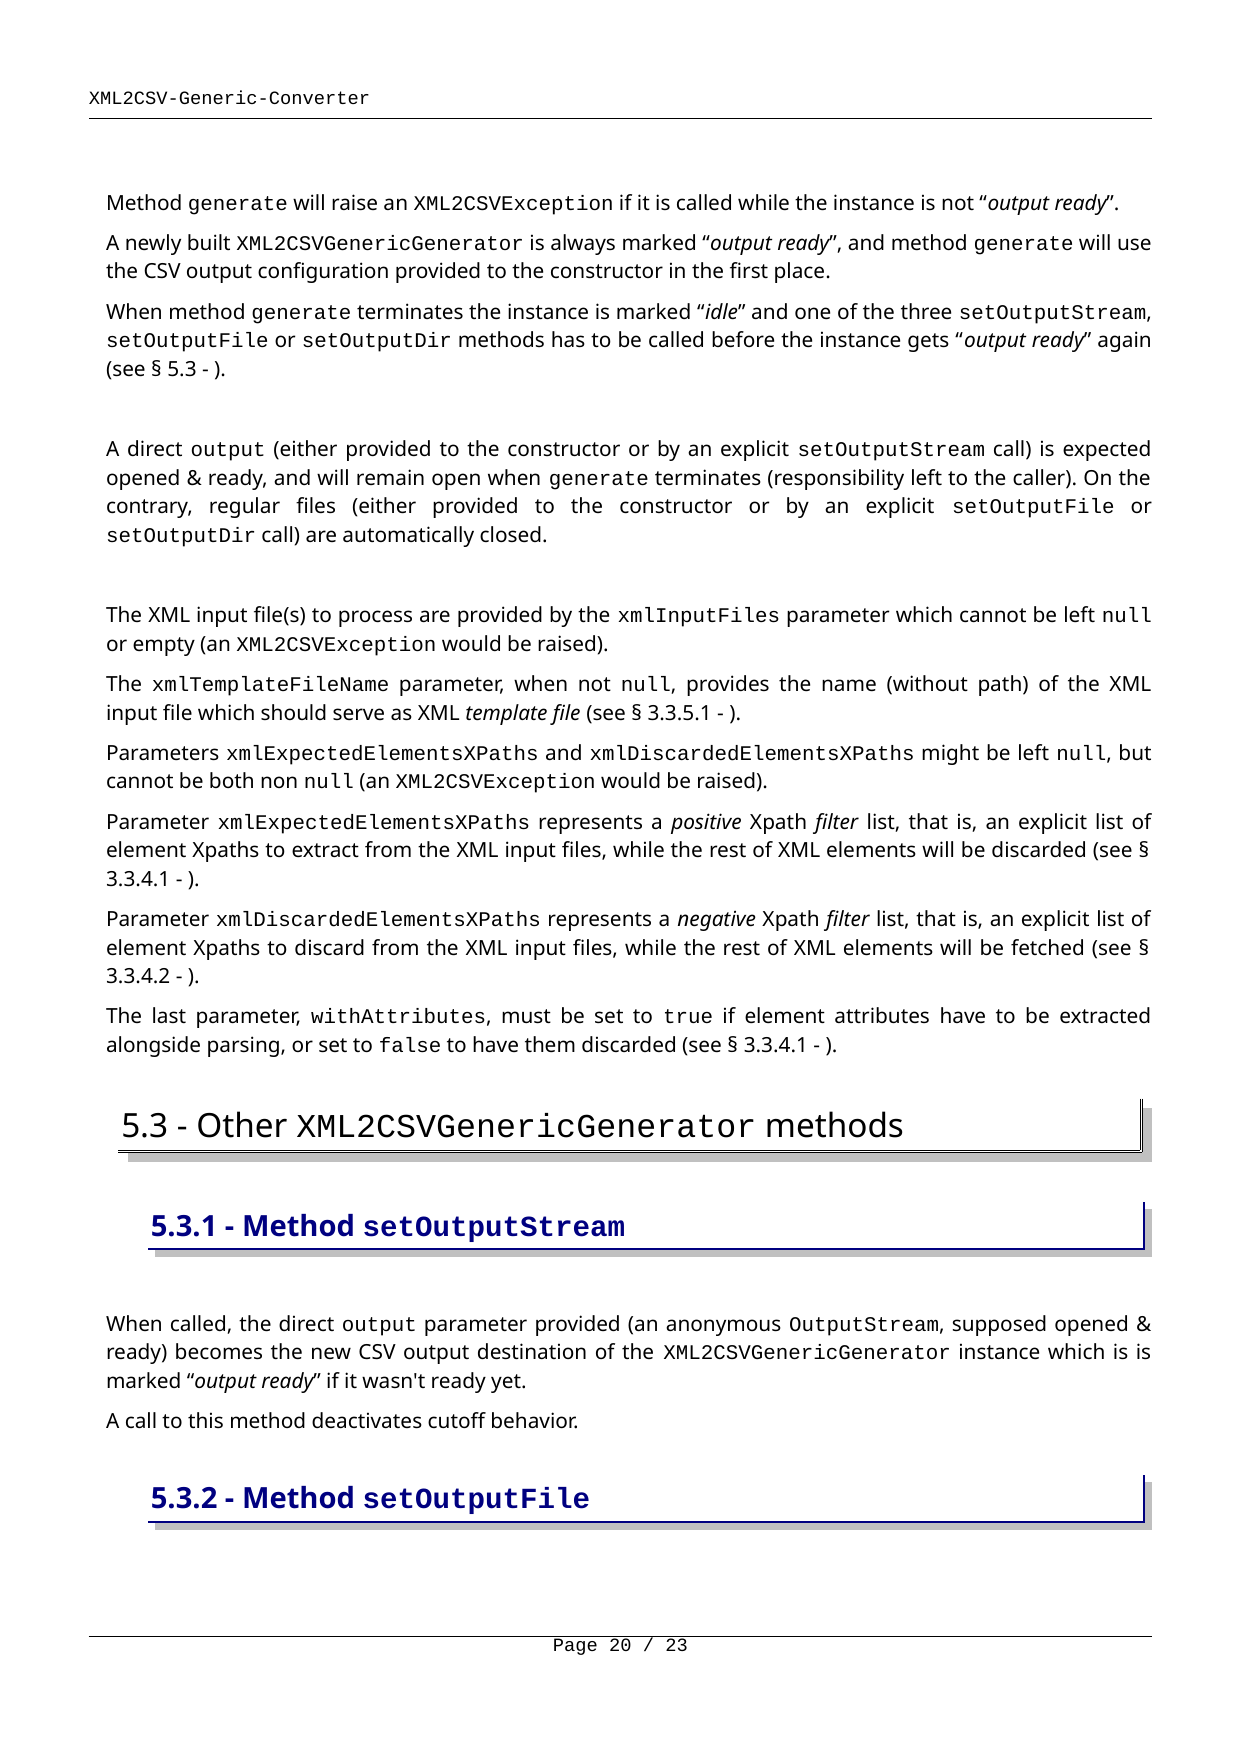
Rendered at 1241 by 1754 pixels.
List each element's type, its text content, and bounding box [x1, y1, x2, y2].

text A call to this method deactivates cutoff behavior. [106, 1406, 1152, 1435]
subtitle Other XML2CSVGenericGenerator methods [118, 1098, 1142, 1152]
text The XML input file(s) to process are provided by the xmlInputFiles parameter which cannot be left null or empty (an XML2CSVException would be raised). [106, 600, 1152, 657]
text Parameters xmlExpectedElementsXPaths and xmlDiscardedElementsXPaths might be left null, but cannot be both non null (an XML2CSVException would be raised). [106, 738, 1152, 795]
subtitle Method setOutputFile [148, 1475, 1143, 1521]
text Method generate will raise an XML2CSVException if it is called while the instance is not “output ready”. [106, 188, 1152, 216]
subtitle Method setOutputStream [148, 1202, 1143, 1248]
text Parameter xmlExpectedElementsXPaths represents a positive Xpath filter list, that is, an explicit list of element Xpaths to extract from the XML input files, while the rest of XML elements will be discarded (see § 3.3.4.1 - ). [106, 807, 1152, 892]
text When method generate terminates the instance is marked “idle” and one of the three setOutputStream, setOutputFile or setOutputDir methods has to be called before the instance gets “output ready” again (see § 5.3 - ). [106, 297, 1152, 382]
text The last parameter, withAttributes, must be set to true if element attributes have to be extracted alongside parsing, or set to false to have them discarded (see § 3.3.4.1 - ). [106, 1001, 1152, 1058]
text The xmlTemplateFileName parameter, when not null, provides the name (without path) of the XML input file which should serve as XML template file (see § 3.3.5.1 - ). [106, 669, 1152, 726]
text A newly built XML2CSVGenericGenerator is always marked “output ready”, and method generate will use the CSV output configuration provided to the constructor in the first place. [106, 228, 1152, 285]
text A direct output (either provided to the constructor or by an explicit setOutputStream call) is expected opened & ready, and will remain open when generate terminates (responsibility left to the caller). On the contrary, regular files (either provided to the constructor or by an explicit setOutputFile or setOutputDir call) are automatically closed. [106, 434, 1152, 548]
text When called, the direct output parameter provided (an anonymous OutputStream, supposed opened & ready) becomes the new CSV output destination of the XML2CSVGenericGenerator instance which is is marked “output ready” if it wasn't ready yet. [106, 1309, 1152, 1394]
text Parameter xmlDiscardedElementsXPaths represents a negative Xpath filter list, that is, an explicit list of element Xpaths to discard from the XML input files, while the rest of XML elements will be fetched (see § 3.3.4.2 - ). [106, 904, 1152, 989]
